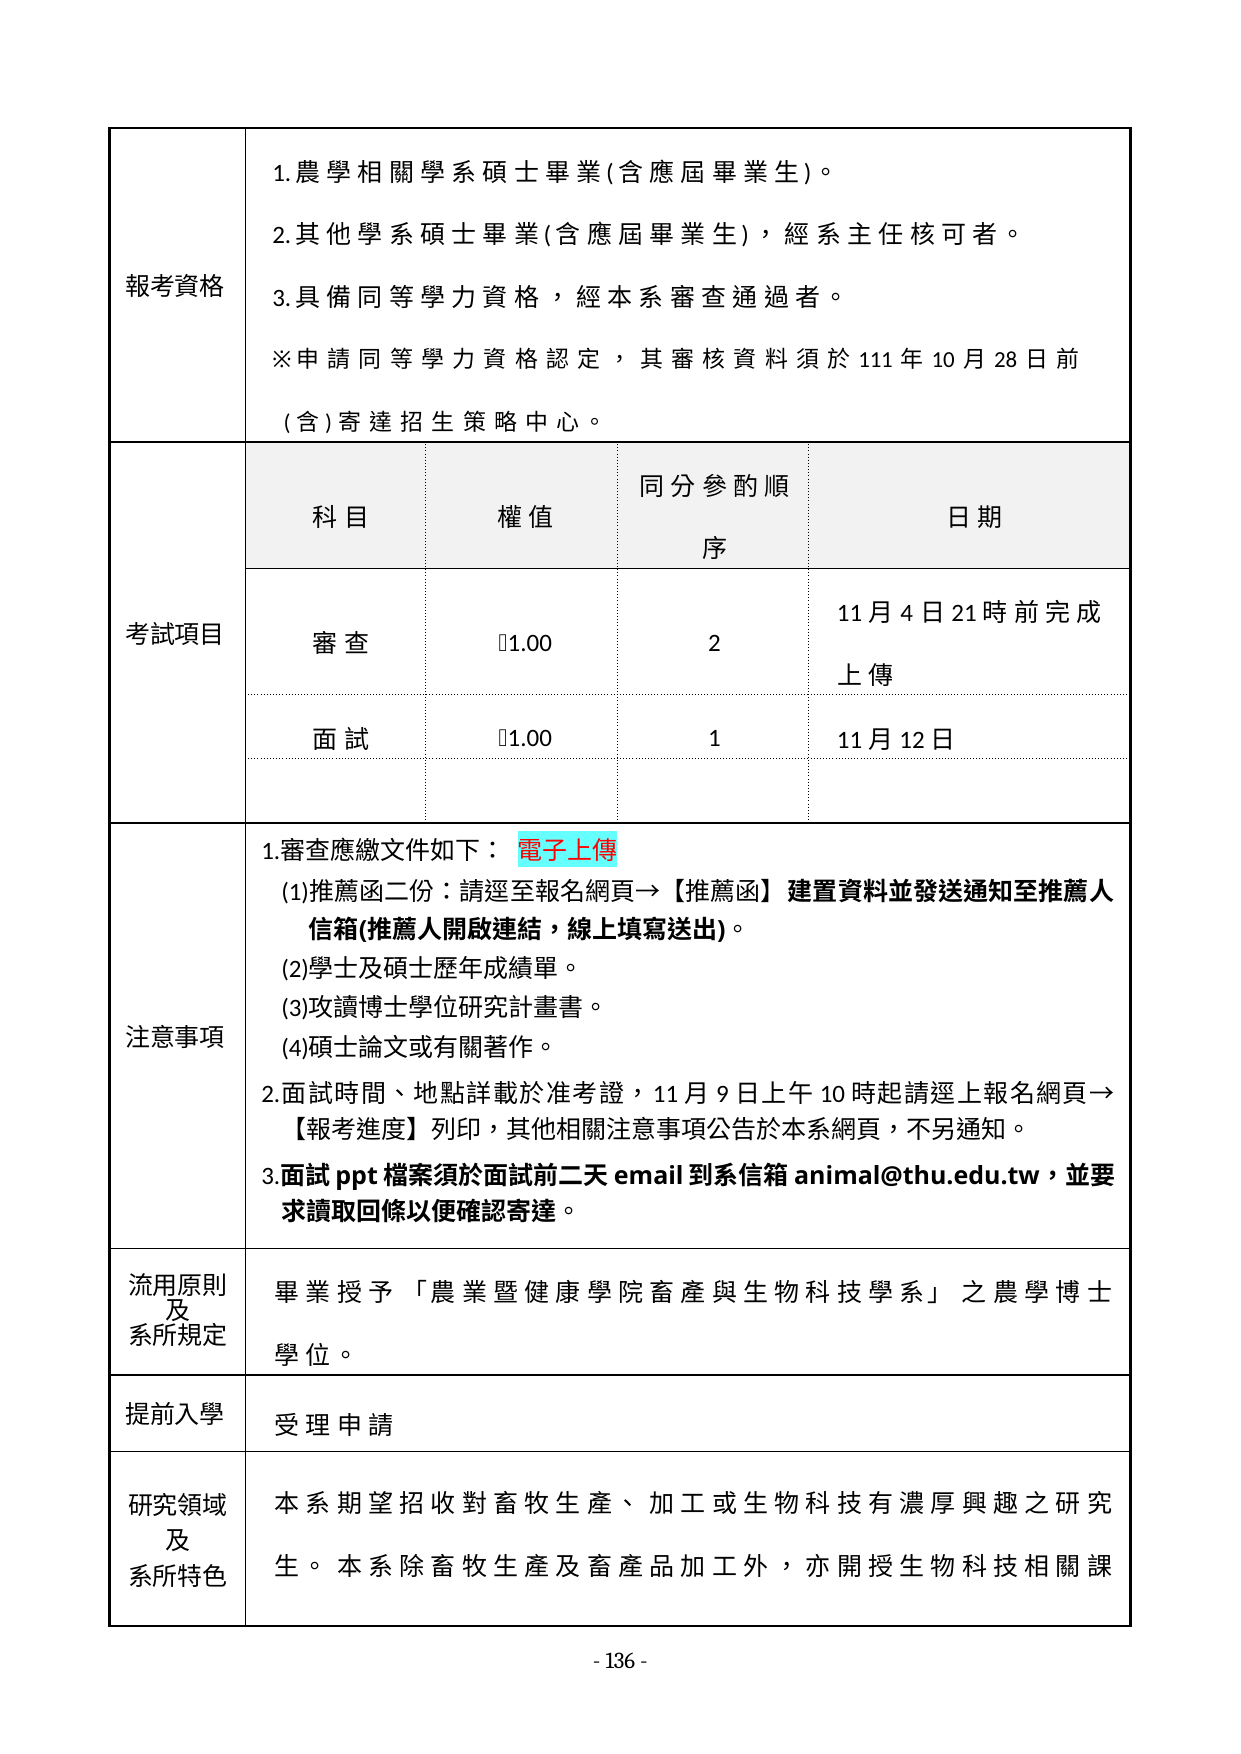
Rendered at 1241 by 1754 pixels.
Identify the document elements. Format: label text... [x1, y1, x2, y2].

table_cell 面試 [246, 694, 426, 758]
table_cell 1.審查應繳文件如下： 電子上傳 (1)推薦函二份：請逕至報名網頁→【推薦函】建置資料並發送通知至推薦人信箱(推薦人開啟連結，線上填寫送出)。 (2)學士及碩士歷年成績單。 (3)攻讀博士學位研究計畫書。 (4)碩士論文或有關著作。 2.面試時間、地點詳載於准考證，11月9日上午10時起請逕上報名網頁→【報考進度】列印，其他相關注意事項公告於本系網頁，不另通知。 3.面試ppt檔案須於面試前二天email到系信箱animal@thu.edu.tw，並要求讀取回條以便確認寄達。 [246, 824, 1129, 1247]
table_cell 審查 [246, 569, 426, 694]
table_cell [246, 758, 426, 822]
table_cell 研究領域 及 系所特色 [111, 1452, 245, 1625]
table_cell 科目 [246, 443, 426, 568]
table_cell 1 [617, 694, 808, 758]
table_cell 報考資格 [111, 129, 245, 441]
table_cell 受理申請 [246, 1376, 1129, 1451]
table_cell 日期 [808, 443, 1129, 568]
table_cell 11月4日21時前完成上傳 [808, 569, 1129, 694]
table_cell 同分參酌順序 [617, 443, 808, 568]
table_cell 考試項目 [111, 443, 245, 822]
table_cell 權值 [426, 443, 617, 568]
table_cell [808, 758, 1129, 822]
table_cell 11月12日 [808, 694, 1129, 758]
table_cell [617, 758, 808, 822]
table_cell 注意事項 [111, 824, 245, 1247]
table_cell 提前入學 [111, 1376, 245, 1451]
table_cell [426, 758, 617, 822]
table_cell 流用原則 及 系所規定 [111, 1249, 245, 1374]
table_cell 1.00 [426, 569, 617, 694]
table_cell 本系期望招收對畜牧生產、加工或生物科技有濃厚興趣之研究生。本系除畜牧生產及畜產品加工外，亦開授生物科技相關課 [246, 1452, 1129, 1625]
table_cell 1.農學相關學系碩士畢業(含應屆畢業生)。 2.其他學系碩士畢業(含應屆畢業生)，經系主任核可者。 3.具備同等學力資格，經本系審查通過者。 ※申請同等學力資格認定，其審核資料須於111年10月28日前(含)寄達招生策略中心。 [246, 129, 1129, 441]
table_cell 1.00 [426, 694, 617, 758]
table_cell 畢業授予「農業暨健康學院畜產與生物科技學系」之農學博士學位。 [246, 1249, 1129, 1374]
table_cell 2 [617, 569, 808, 694]
